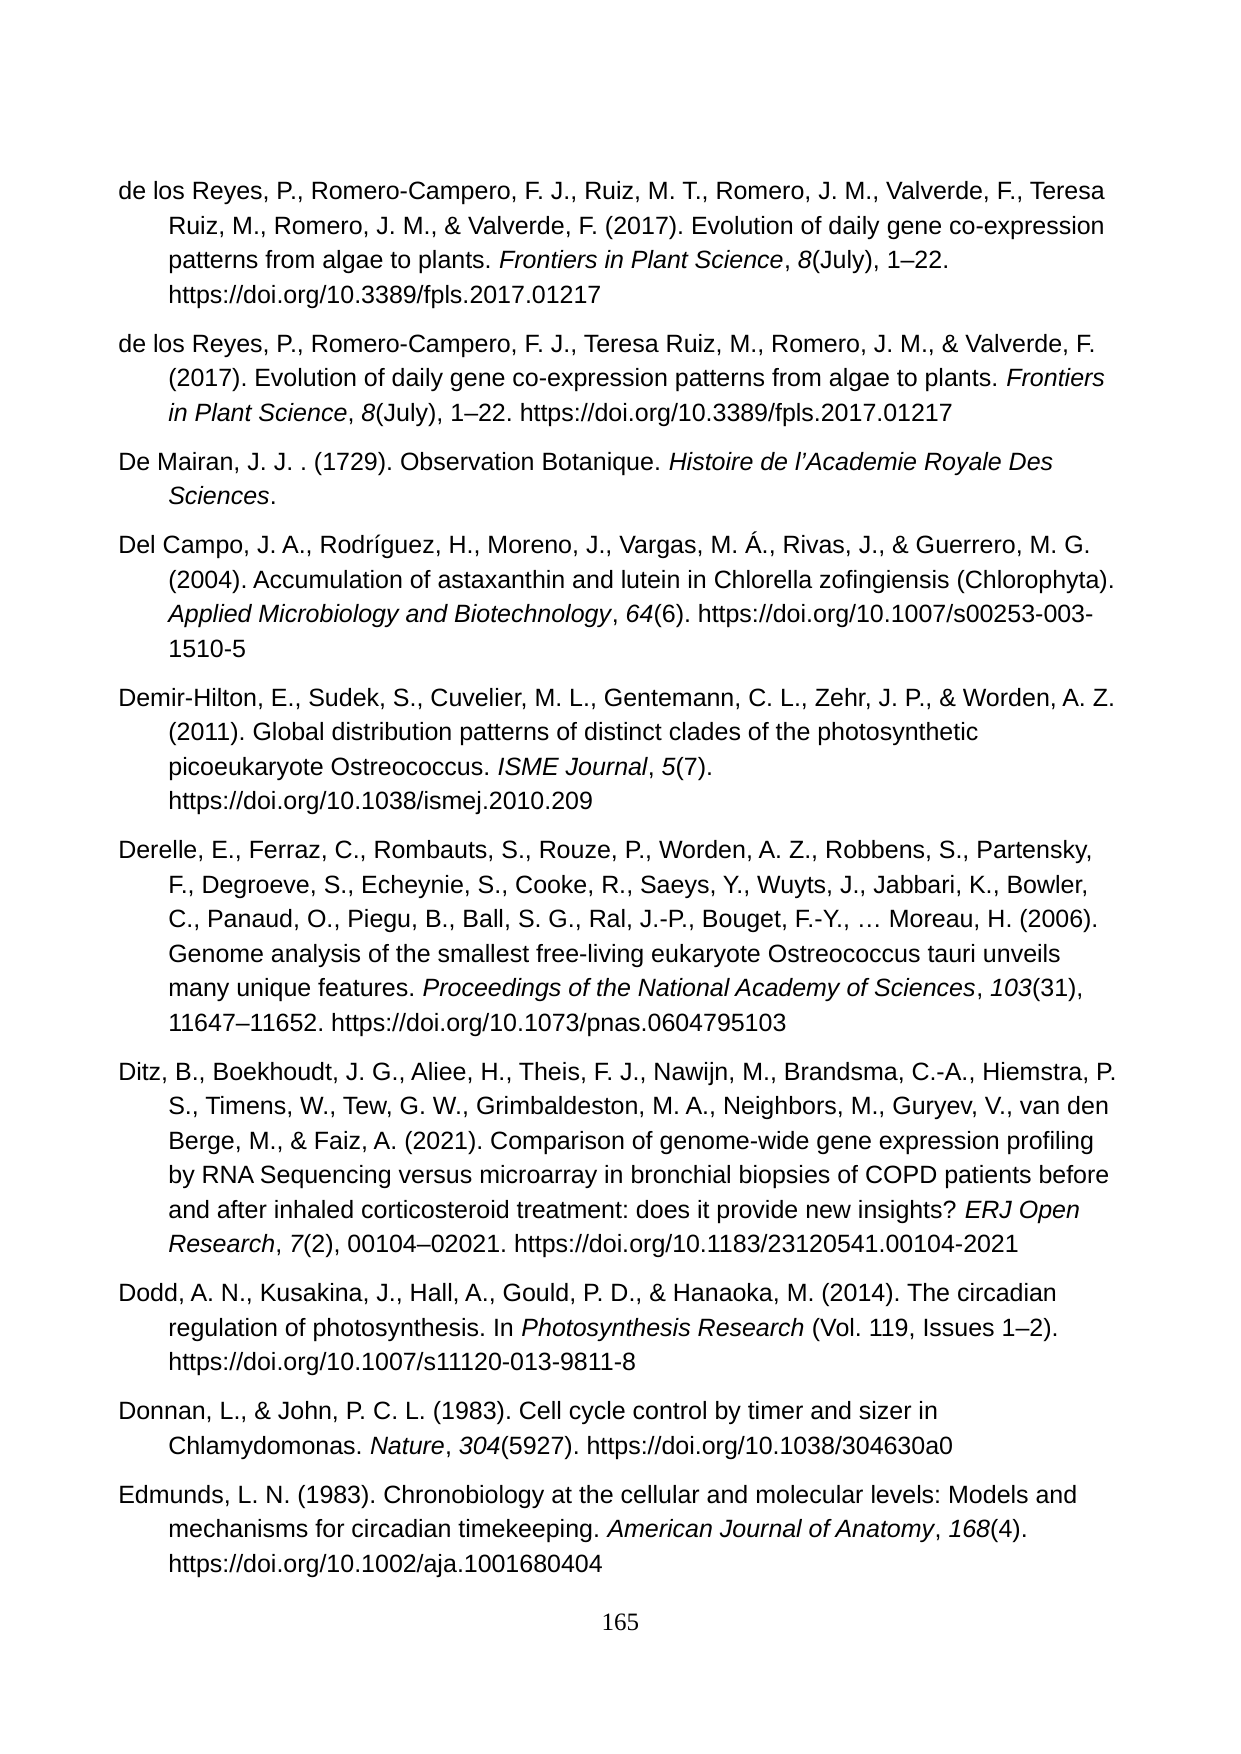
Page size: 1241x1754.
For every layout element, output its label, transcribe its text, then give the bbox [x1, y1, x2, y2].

text de los Reyes, P., Romero-Campero, F. J., Ruiz, M. T., Romero, J. M., Valverde, F., Teresa Ruiz, M., Romero, J. M., & Valverde, F. (2017). Evolution of daily gene co-expression patterns from algae to plants. Frontiers in Plant Science, 8(July), 1–22. https://doi.org/10.3389/fpls.2017.01217 [118, 176, 1122, 308]
text Ditz, B., Boekhoudt, J. G., Aliee, H., Theis, F. J., Nawijn, M., Brandsma, C.-A., Hiemstra, P. S., Timens, W., Tew, G. W., Grimbaldeston, M. A., Neighbors, M., Guryev, V., van den Berge, M., & Faiz, A. (2021). Comparison of genome-wide gene expression profiling by RNA Sequencing versus microarray in bronchial biopsies of COPD patients before and after inhaled corticosteroid treatment: does it provide new insights? ERJ Open Research, 7(2), 00104–02021. https://doi.org/10.1183/23120541.00104-2021 [118, 1057, 1122, 1258]
text Del Campo, J. A., Rodríguez, H., Moreno, J., Vargas, M. Á., Rivas, J., & Guerrero, M. G. (2004). Accumulation of astaxanthin and lutein in Chlorella zofingiensis (Chlorophyta). Applied Microbiology and Biotechnology, 64(6). https://doi.org/10.1007/s00253-003-1510-5 [118, 530, 1122, 663]
text Donnan, L., & John, P. C. L. (1983). Cell cycle control by timer and sizer in Chlamydomonas. Nature, 304(5927). https://doi.org/10.1038/304630a0 [118, 1396, 1122, 1459]
text de los Reyes, P., Romero-Campero, F. J., Teresa Ruiz, M., Romero, J. M., & Valverde, F. (2017). Evolution of daily gene co-expression patterns from algae to plants. Frontiers in Plant Science, 8(July), 1–22. https://doi.org/10.3389/fpls.2017.01217 [118, 329, 1122, 427]
text De Mairan, J. J. . (1729). Observation Botanique. Histoire de l’Academie Royale Des Sciences. [118, 447, 1122, 510]
text Dodd, A. N., Kusakina, J., Hall, A., Gould, P. D., & Hanaoka, M. (2014). The circadian regulation of photosynthesis. In Photosynthesis Research (Vol. 119, Issues 1–2). https://doi.org/10.1007/s11120-013-9811-8 [118, 1278, 1122, 1376]
text Edmunds, L. N. (1983). Chronobiology at the cellular and molecular levels: Models and mechanisms for circadian timekeeping. American Journal of Anatomy, 168(4). https://doi.org/10.1002/aja.1001680404 [118, 1480, 1122, 1578]
text Demir-Hilton, E., Sudek, S., Cuvelier, M. L., Gentemann, C. L., Zehr, J. P., & Worden, A. Z. (2011). Global distribution patterns of distinct clades of the photosynthetic picoeukaryote Ostreococcus. ISME Journal, 5(7). https://doi.org/10.1038/ismej.2010.209 [118, 683, 1122, 815]
text Derelle, E., Ferraz, C., Rombauts, S., Rouze, P., Worden, A. Z., Robbens, S., Partensky, F., Degroeve, S., Echeynie, S., Cooke, R., Saeys, Y., Wuyts, J., Jabbari, K., Bowler, C., Panaud, O., Piegu, B., Ball, S. G., Ral, J.-P., Bouget, F.-Y., … Moreau, H. (2006). Genome analysis of the smallest free-living eukaryote Ostreococcus tauri unveils many unique features. Proceedings of the National Academy of Sciences, 103(31), 11647–11652. https://doi.org/10.1073/pnas.0604795103 [118, 835, 1122, 1037]
